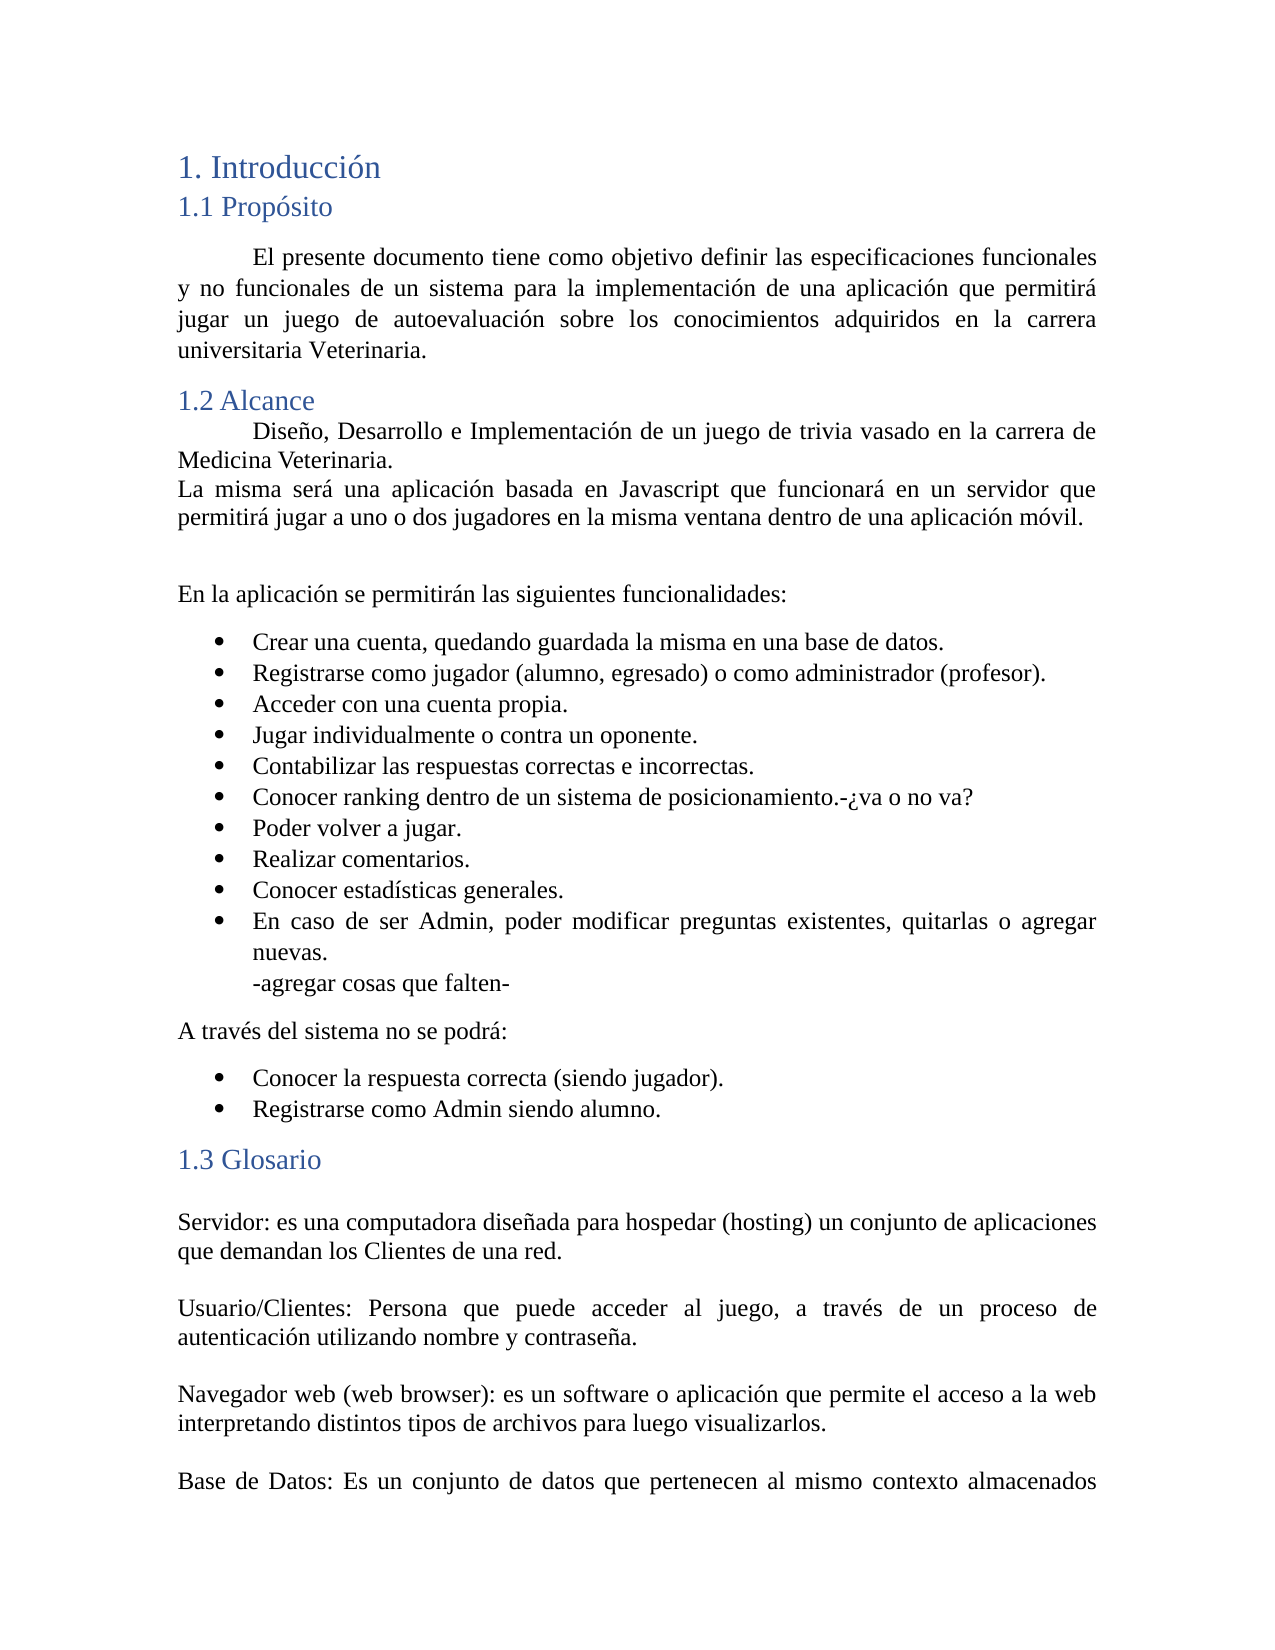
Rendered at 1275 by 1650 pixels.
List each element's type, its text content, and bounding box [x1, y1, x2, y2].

list Jugar individualmente o contra un oponente. [215, 720, 1098, 748]
text El presente documento tiene como objetivo definir las especificaciones funcionales y no funcionales de un sistema para la implementación de una aplicación que permitirá jugar un juego de autoevaluación sobre los conocimientos adquiridos en la carrera universitaria Veterinaria. [177, 242, 1098, 364]
subtitle 1.3 Glosario [177, 1142, 1098, 1176]
list Contabilizar las respuestas correctas e incorrectas. [215, 751, 1098, 779]
text 1.1 Propósito [177, 189, 1098, 222]
list Realizar comentarios. [215, 844, 1098, 873]
text Navegador web (web browser): es un software o aplicación que permite el acceso a la web interpretando distintos tipos de archivos para luego visualizarlos. [177, 1379, 1098, 1437]
text En la aplicación se permitirán las siguientes funcionalidades: [177, 579, 1098, 608]
list Conocer la respuesta correcta (siendo jugador). [215, 1063, 1098, 1092]
list Crear una cuenta, quedando guardada la misma en una base de datos. [215, 627, 1098, 655]
text Base de Datos: Es un conjunto de datos que pertenecen al mismo contexto almacenados [177, 1466, 1098, 1494]
list En caso de ser Admin, poder modificar preguntas existentes, quitarlas o agregar nuevas. [215, 906, 1098, 966]
subtitle 1. Introducción [177, 148, 1098, 186]
list Acceder con una cuenta propia. [215, 689, 1098, 717]
list Conocer estadísticas generales. [215, 875, 1098, 904]
text Usuario/Clientes: Persona que puede acceder al juego, a través de un proceso de autenticación utilizando nombre y contraseña. [177, 1293, 1098, 1351]
list Registrarse como jugador (alumno, egresado) o como administrador (profesor). [215, 658, 1098, 686]
list Conocer ranking dentro de un sistema de posicionamiento.-¿va o no va? [215, 782, 1098, 811]
list -agregar cosas que falten- [252, 968, 1098, 997]
text Servidor: es una computadora diseñada para hospedar (hosting) un conjunto de aplicaciones que demandan los Clientes de una red. [177, 1207, 1098, 1264]
text La misma será una aplicación basada en Javascript que funcionará en un servidor que permitirá jugar a uno o dos jugadores en la misma ventana dentro de una aplicación móvil. [177, 474, 1098, 531]
text Diseño, Desarrollo e Implementación de un juego de trivia vasado en la carrera de Medicina Veterinaria. [177, 416, 1098, 474]
text 1.2 Alcance [177, 383, 1098, 416]
list Registrarse como Admin siendo alumno. [215, 1094, 1098, 1123]
text A través del sistema no se podrá: [177, 1016, 1098, 1044]
list Poder volver a jugar. [215, 813, 1098, 842]
